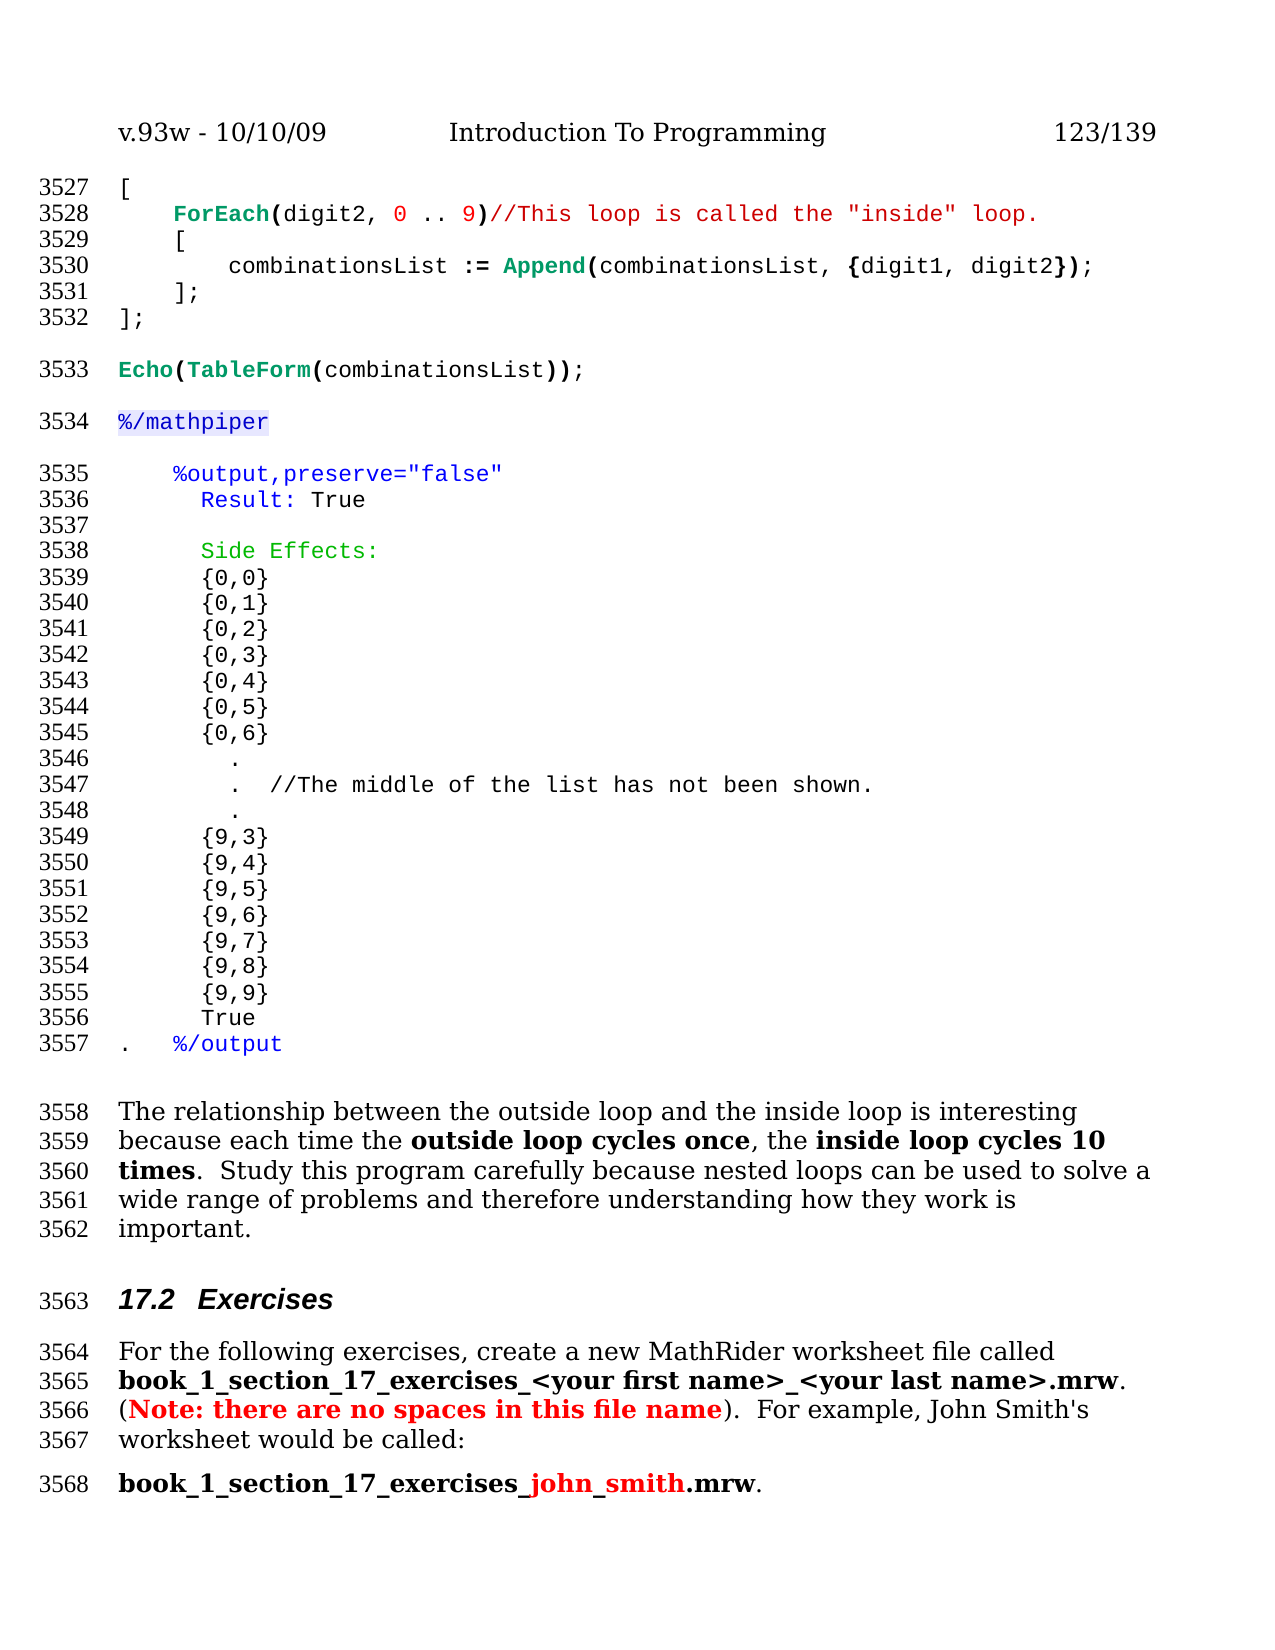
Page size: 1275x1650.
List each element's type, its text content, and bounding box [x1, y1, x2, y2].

text [ [118, 229, 1157, 254]
text For the following exercises, create a new MathRider worksheet file called book_1_section_17_exercises_<your first name>_<your last name>.mrw. (Note: there are no spaces in this file name). For example, John Smith's worksheet would be called: [118, 1337, 1157, 1454]
subtitle Exercises [118, 1282, 1157, 1316]
text {0,6} [118, 721, 1157, 747]
text {0,1} [118, 592, 1157, 618]
text {0,2} [118, 618, 1157, 644]
text {0,5} [118, 696, 1157, 721]
text {0,0} [118, 566, 1157, 592]
text {0,3} [118, 644, 1157, 669]
text Side Effects: [118, 540, 1157, 566]
text {9,9} [118, 981, 1157, 1007]
text The relationship between the outside loop and the inside loop is interesting because each time the outside loop cycles once, the inside loop cycles 10 times. Study this program carefully because nested loops can be used to solve a wide range of problems and therefore understanding how they work is important. [118, 1097, 1157, 1243]
text . %/output [118, 1033, 1157, 1059]
text {9,4} [118, 851, 1157, 877]
text combinationsList := Append(combinationsList, {digit1, digit2}); [118, 254, 1157, 281]
text Echo(TableForm(combinationsList)); [118, 358, 1157, 384]
text ForEach(digit2, 0 .. 9)//This loop is called the "inside" loop. [118, 203, 1157, 229]
text {9,5} [118, 877, 1157, 903]
text {9,8} [118, 955, 1157, 981]
text [ [118, 177, 1157, 203]
text . [118, 747, 1157, 773]
text {9,7} [118, 929, 1157, 955]
text book_1_section_17_exercises_john_smith.mrw. [118, 1469, 1157, 1498]
text ]; [118, 306, 1157, 332]
text %/mathpiper [118, 410, 1157, 436]
text {0,4} [118, 669, 1157, 696]
text {9,3} [118, 825, 1157, 851]
text %output,preserve="false" [118, 462, 1157, 488]
text {9,6} [118, 903, 1157, 929]
text . [118, 799, 1157, 825]
text Result: True [118, 488, 1157, 514]
text True [118, 1007, 1157, 1033]
text ]; [118, 281, 1157, 306]
text . //The middle of the list has not been shown. [118, 773, 1157, 799]
